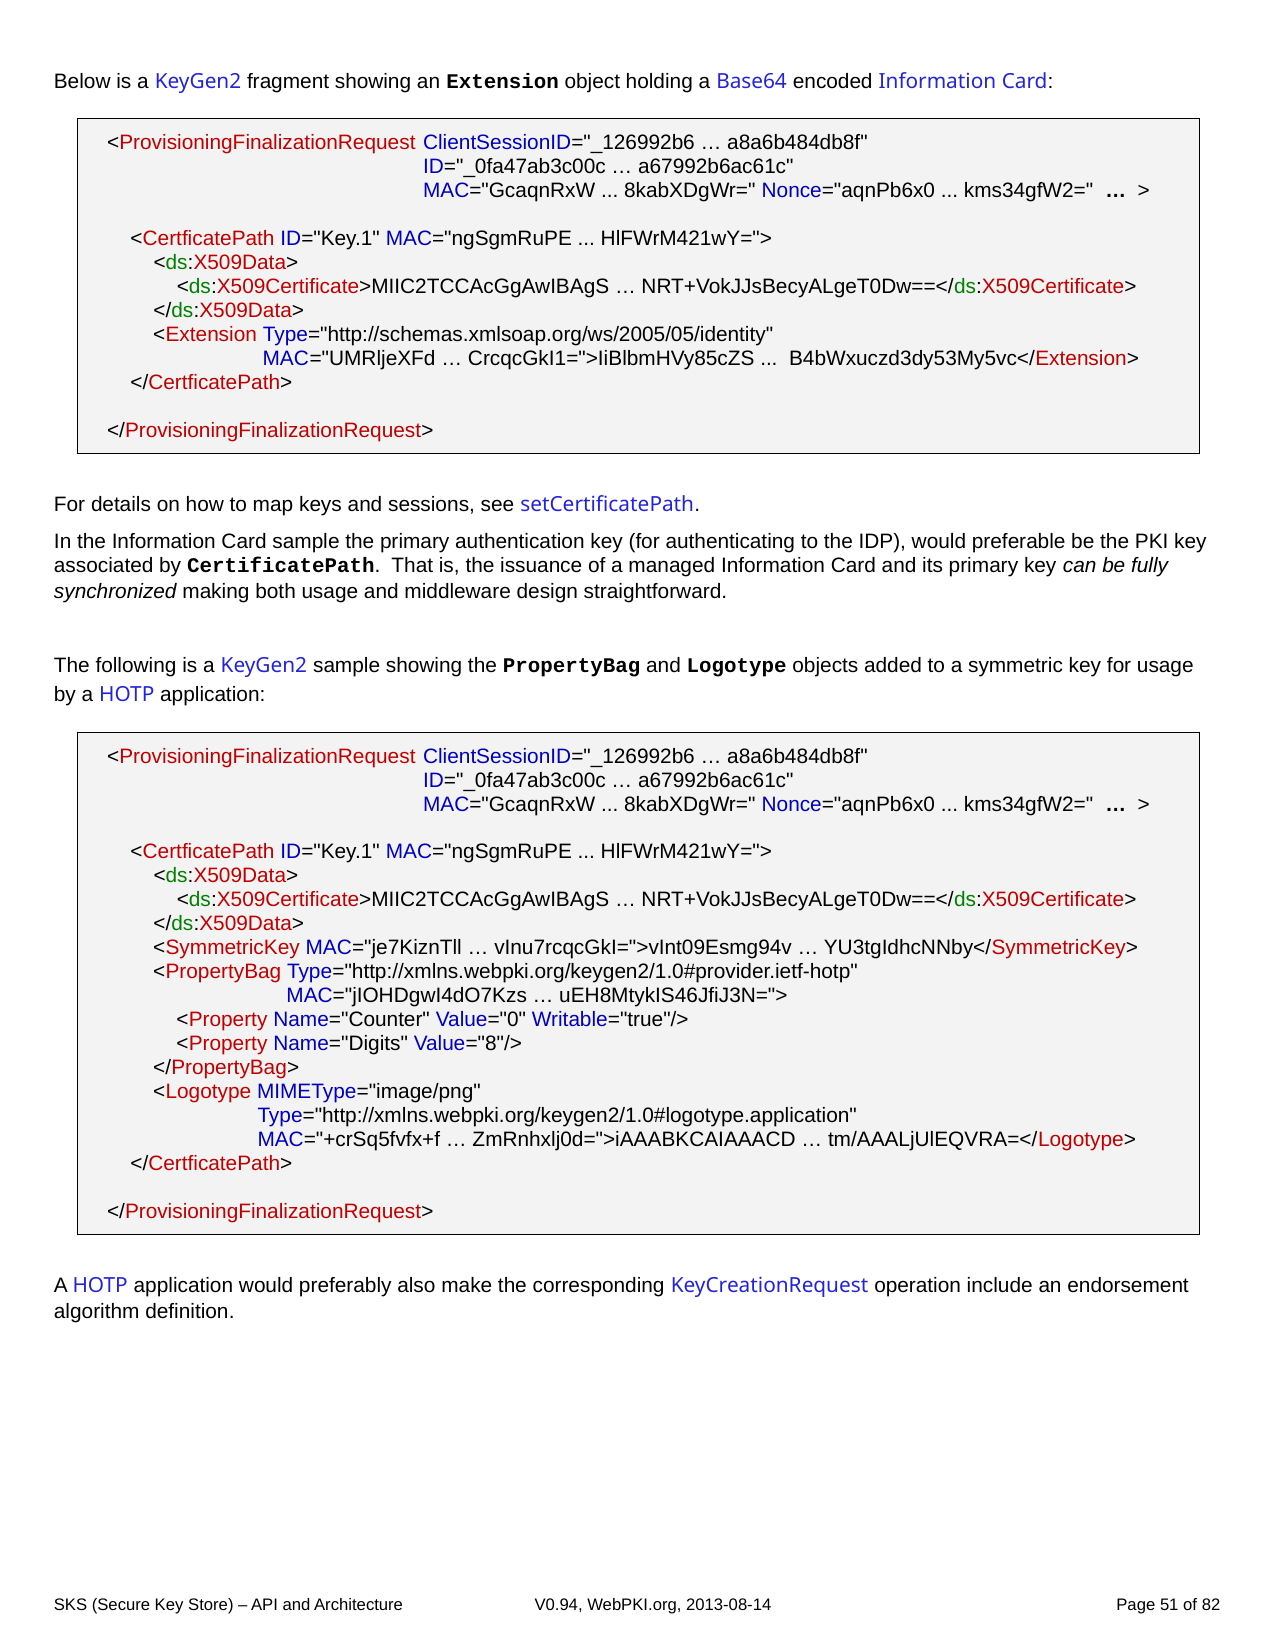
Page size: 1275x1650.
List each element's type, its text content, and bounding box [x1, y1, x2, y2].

table_header <ProvisioningFinalizationRequest ClientSessionID="_126992b6 … a8a6b484db8f" ID="_0fa47ab3c00c … a67992b6ac61c" MAC="GcaqnRxW ... 8kabXDgWr=" Nonce="aqnPb6x0 ... kms34gfW2=" … > <CertficatePath ID="Key.1" MAC="ngSgmRuPE ... HlFWrM421wY="> <ds:X509Data> <ds:X509Certificate>MIIC2TCCAcGgAwIBAgS … NRT+VokJJsBecyALgeT0Dw==</ds:X509Certificate> </ds:X509Data> <Extension Type="http://schemas.xmlsoap.org/ws/2005/05/identity" MAC="UMRljeXFd … CrcqcGkI1=">IiBlbmHVy85cZS ... B4bWxuczd3dy53My5vc</Extension> </CertficatePath> </ProvisioningFinalizationRequest> [78, 119, 1199, 453]
text A HOTP application would preferably also make the corresponding KeyCreationRequest operation include an endorsement algorithm definition. [54, 1270, 1221, 1323]
text The following is a KeyGen2 sample showing the PropertyBag and Logotype objects added to a symmetric key for usage by a HOTP application: [54, 651, 1221, 732]
table_header <ProvisioningFinalizationRequest ClientSessionID="_126992b6 … a8a6b484db8f" ID="_0fa47ab3c00c … a67992b6ac61c" MAC="GcaqnRxW ... 8kabXDgWr=" Nonce="aqnPb6x0 ... kms34gfW2=" … > <CertficatePath ID="Key.1" MAC="ngSgmRuPE ... HlFWrM421wY="> <ds:X509Data> <ds:X509Certificate>MIIC2TCCAcGgAwIBAgS … NRT+VokJJsBecyALgeT0Dw==</ds:X509Certificate> </ds:X509Data> <SymmetricKey MAC="je7KiznTll … vInu7rcqcGkI=">vInt09Esmg94v … YU3tgIdhcNNby</SymmetricKey> <PropertyBag Type="http://xmlns.webpki.org/keygen2/1.0#provider.ietf-hotp" MAC="jIOHDgwI4dO7Kzs … uEH8MtykIS46JfiJ3N="> <Property Name="Counter" Value="0" Writable="true"/> <Property Name="Digits" Value="8"/> </PropertyBag> <Logotype MIMEType="image/png" Type="http://xmlns.webpki.org/keygen2/1.0#logotype.application" MAC="+crSq5fvfx+f … ZmRnhxlj0d=">iAAABKCAIAAACD … tm/AAALjUlEQVRA=</Logotype> </CertficatePath> </ProvisioningFinalizationRequest> [78, 733, 1199, 1234]
text In the Information Card sample the primary authentication key (for authenticating to the IDP), would preferable be the PKI key associated by CertificatePath. That is, the issuance of a managed Information Card and its primary key can be fully synchronized making both usage and middleware design straightforward. [54, 529, 1221, 603]
text For details on how to map keys and sessions, see setCertificatePath. [54, 489, 1221, 518]
text Below is a KeyGen2 fragment showing an Extension object holding a Base64 encoded Information Card: [54, 66, 1221, 118]
